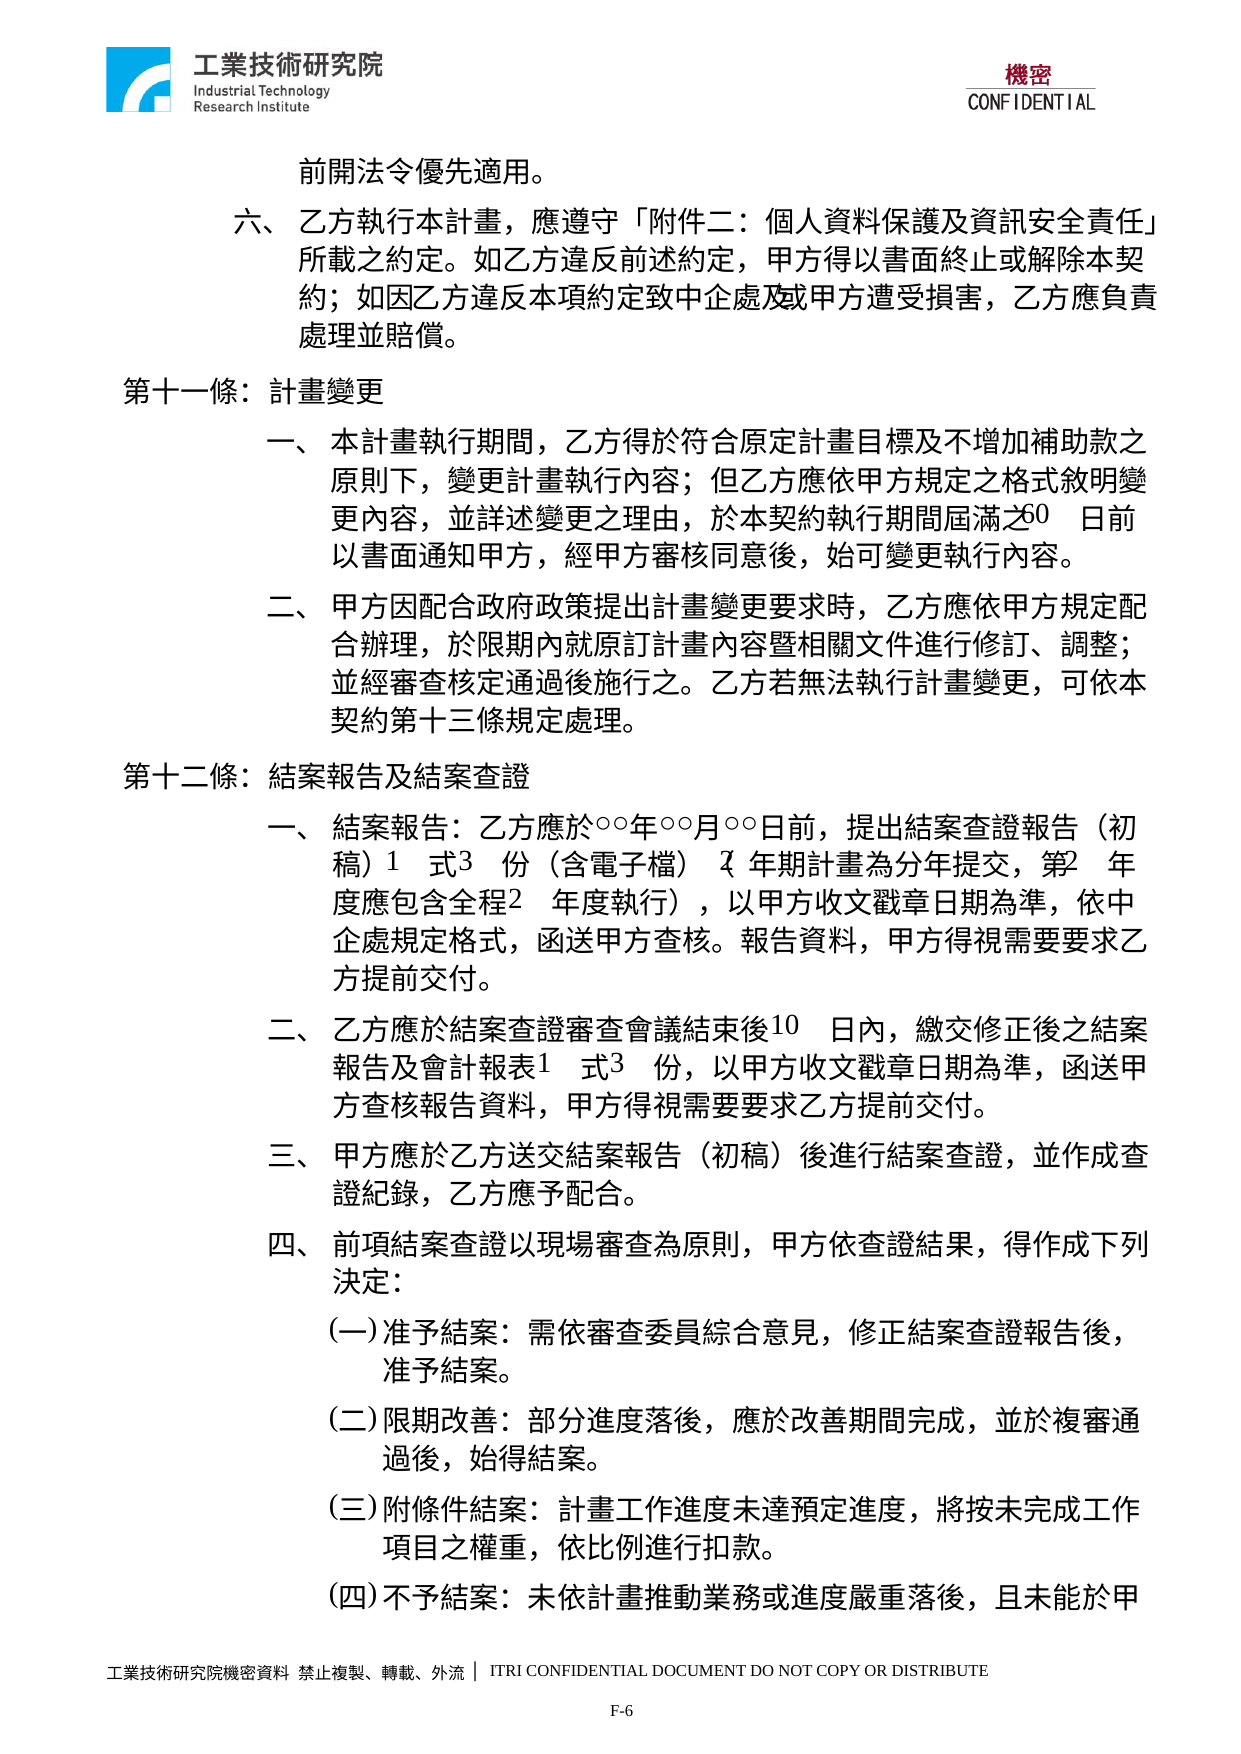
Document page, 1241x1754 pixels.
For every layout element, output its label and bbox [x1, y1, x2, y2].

picture [965, 60, 1096, 112]
picture [123, 47, 383, 112]
